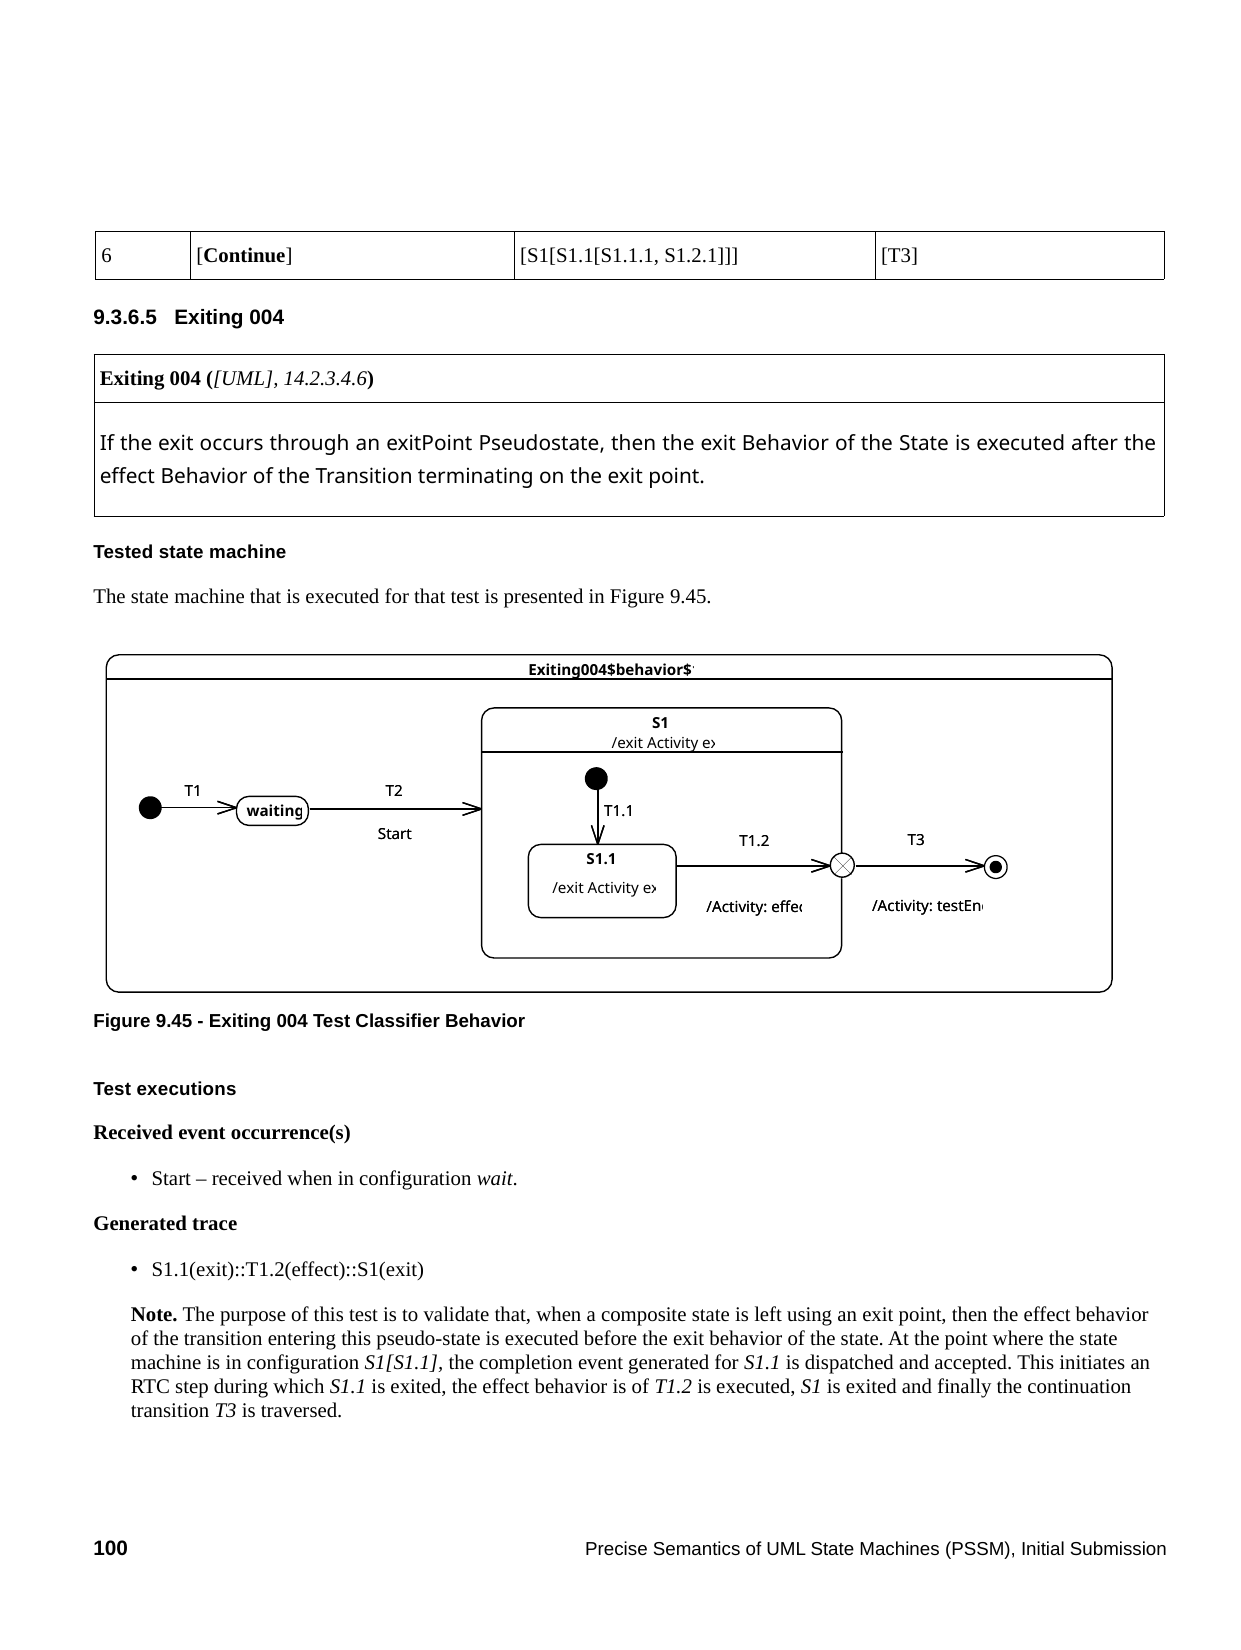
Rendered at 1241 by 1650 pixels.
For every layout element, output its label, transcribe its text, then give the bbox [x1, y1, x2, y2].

text Generated trace [93, 1211, 1164, 1235]
subtitle Exiting 004 [93, 304, 1164, 329]
text Received event occurrence(s) [93, 1120, 1164, 1144]
table_cell If the exit occurs through an exitPoint Pseudostate, then the exit Behavior of the State is executed after the effect Behavior of the Transition terminating on the exit point. [95, 403, 1164, 516]
subtitle Test executions [93, 1077, 1164, 1099]
table_cell [Continue] [191, 232, 514, 279]
table_cell [S1[S1.1[S1.1.1, S1.2.1]]] [515, 232, 875, 279]
list S1.1(exit)::T1.2(effect)::S1(exit) [131, 1256, 1164, 1281]
table_header Exiting 004 ([UML], 14.2.3.4.6) [95, 355, 1164, 402]
table_cell [T3] [876, 232, 1164, 279]
text Note. The purpose of this test is to validate that, when a composite state is left using an exit point, then the effect behavior of the transition entering this pseudo-state is executed before the exit behavior of the state. At the point where the state machine is in configuration S1[S1.1], the completion event generated for S1.1 is dispatched and accepted. This initiates an RTC step during which S1.1 is exited, the effect behavior is of T1.2 is executed, S1 is exited and finally the continuation transition T3 is traversed. [131, 1302, 1164, 1422]
subtitle Tested state machine [93, 541, 1164, 563]
list Start – received when in configuration wait. [131, 1165, 1164, 1190]
list The state machine that is executed for that test is presented in Figure 9.45. [93, 584, 1164, 608]
table_cell 6 [96, 232, 190, 279]
text Figure 9.45 - Exiting 004 Test Classifier Behavior [93, 642, 1127, 1031]
